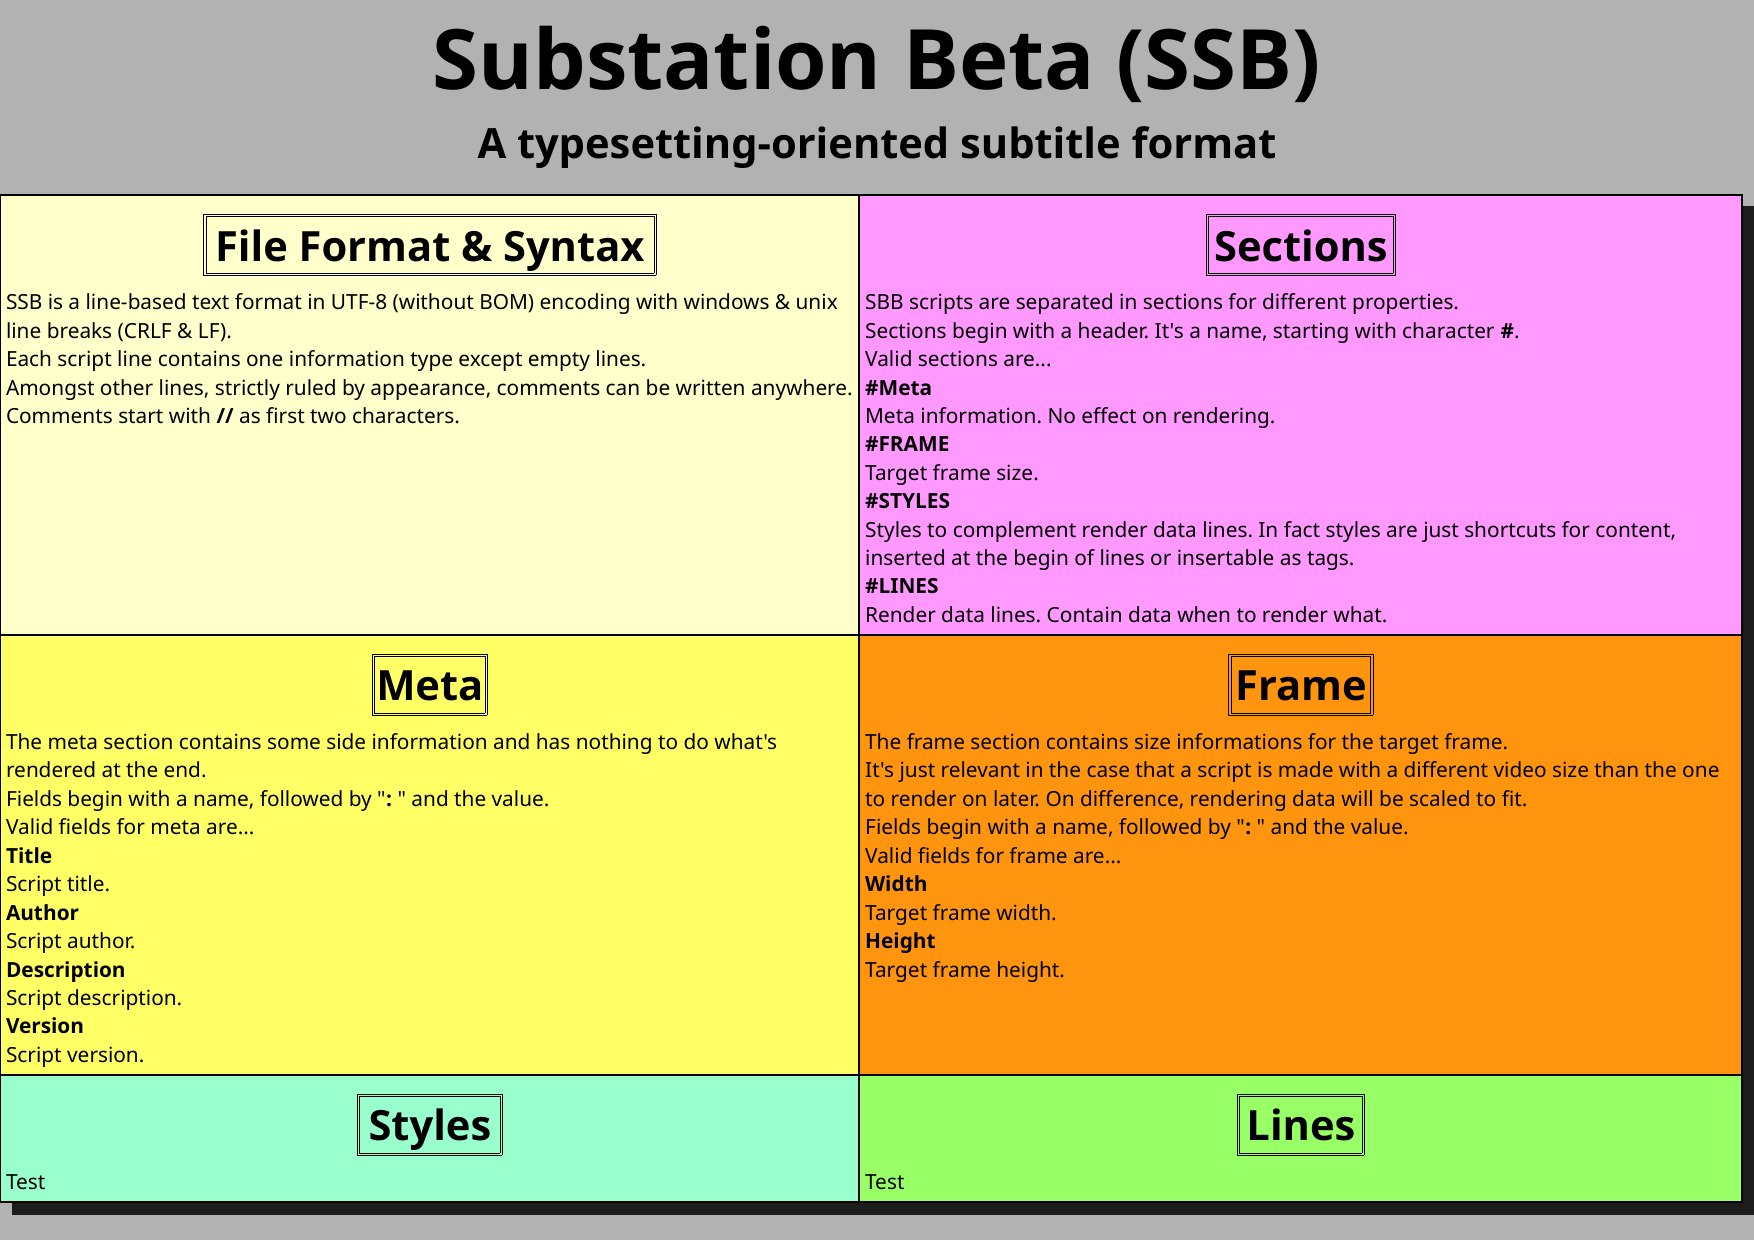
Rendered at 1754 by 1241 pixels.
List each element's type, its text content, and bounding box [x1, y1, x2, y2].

table_header SSB is a line-based text format in UTF-8 (without BOM) encoding with windows & unix line breaks (CRLF & LF). Each script line contains one information type except empty lines. Amongst other lines, strictly ruled by appearance, comments can be written anywhere. Comments start with // as first two characters. [1, 196, 858, 634]
table_cell The meta section contains some side information and has nothing to do what's rendered at the end. Fields begin with a name, followed by ": " and the value. Valid fields for meta are... Title Script title. Author Script author. Description Script description. Version Script version. [1, 636, 858, 1074]
table_cell Test [860, 1076, 1741, 1201]
text A typesetting-oriented subtitle format [0, 113, 1754, 170]
table_cell Test [1, 1076, 858, 1201]
text Substation Beta (SSB) [0, 0, 1754, 113]
table_cell The frame section contains size informations for the target frame. It's just relevant in the case that a script is made with a different video size than the one to render on later. On difference, rendering data will be scaled to fit. Fields begin with a name, followed by ": " and the value. Valid fields for frame are... Width Target frame width. Height Target frame height. [860, 636, 1741, 1074]
table_header SBB scripts are separated in sections for different properties. Sections begin with a header. It's a name, starting with character #. Valid sections are... #Meta Meta information. No effect on rendering. #FRAME Target frame size. #STYLES Styles to complement render data lines. In fact styles are just shortcuts for content, inserted at the begin of lines or insertable as tags. #LINES Render data lines. Contain data when to render what. [860, 196, 1741, 634]
